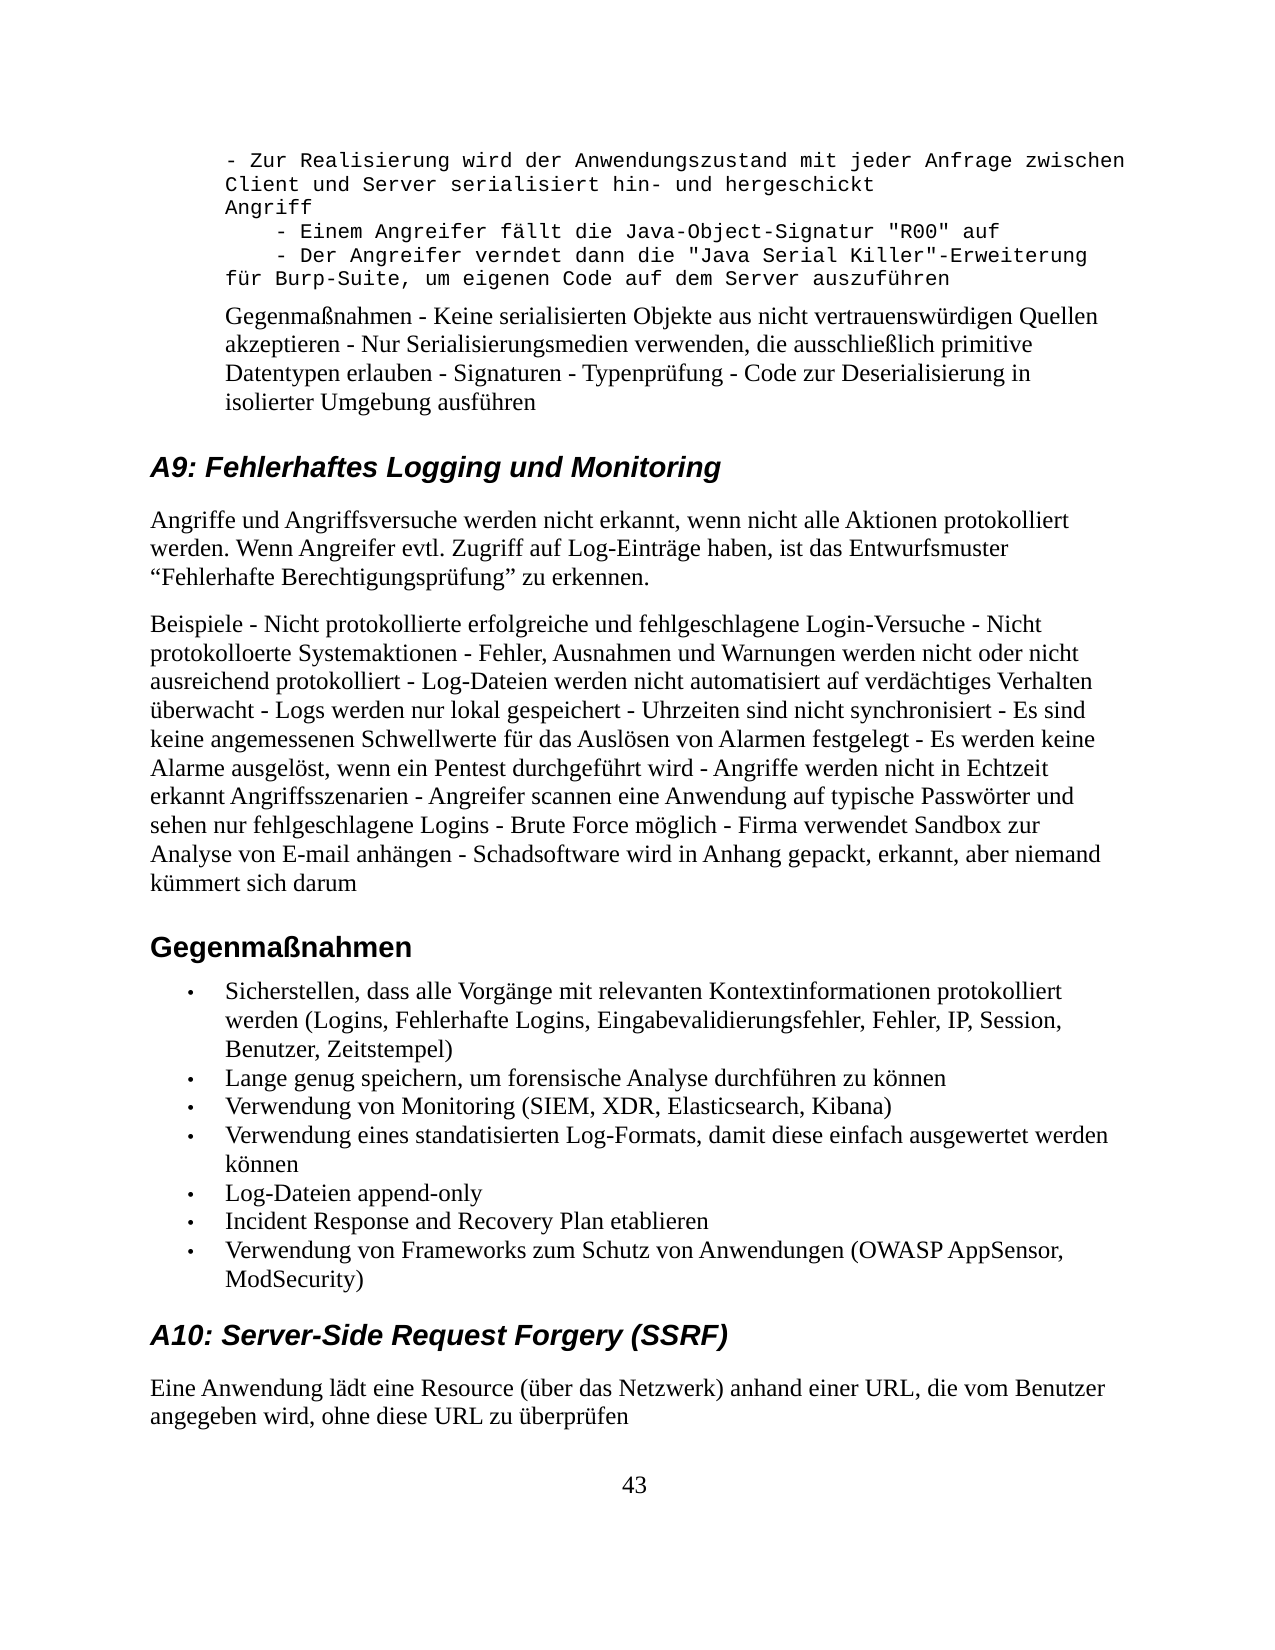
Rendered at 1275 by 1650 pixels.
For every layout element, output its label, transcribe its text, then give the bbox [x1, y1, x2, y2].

list Angriff [187, 197, 1125, 221]
subtitle Gegenmaßnahmen [150, 930, 1125, 964]
list - Einem Angreifer fällt die Java-Object-Signatur "R00" auf [187, 221, 1125, 244]
text Beispiele - Nicht protokollierte erfolgreiche und fehlgeschlagene Login-Versuche - Nicht protokolloerte Systemaktionen - Fehler, Ausnahmen und Warnungen werden nicht oder nicht ausreichend protokolliert - Log-Dateien werden nicht automatisiert auf verdächtiges Verhalten überwacht - Logs werden nur lokal gespeichert - Uhrzeiten sind nicht synchronisiert - Es sind keine angemessenen Schwellwerte für das Auslösen von Alarmen festgelegt - Es werden keine Alarme ausgelöst, wenn ein Pentest durchgeführt wird - Angriffe werden nicht in Echtzeit erkannt Angriffsszenarien - Angreifer scannen eine Anwendung auf typische Passwörter und sehen nur fehlgeschlagene Logins - Brute Force möglich - Firma verwendet Sandbox zur Analyse von E-mail anhängen - Schadsoftware wird in Anhang gepackt, erkannt, aber niemand kümmert sich darum [150, 609, 1125, 896]
list - Der Angreifer verndet dann die "Java Serial Killer"-Erweiterung für Burp-Suite, um eigenen Code auf dem Server auszuführen [187, 244, 1125, 292]
list Incident Response and Recovery Plan etablieren [187, 1206, 1125, 1235]
list Gegenmaßnahmen - Keine serialisierten Objekte aus nicht vertrauenswürdigen Quellen akzeptieren - Nur Serialisierungsmedien verwenden, die ausschließlich primitive Datentypen erlauben - Signaturen - Typenprüfung - Code zur Deserialisierung in isolierter Umgebung ausführen [187, 301, 1125, 416]
list - Zur Realisierung wird der Anwendungszustand mit jeder Anfrage zwischen Client und Server serialisiert hin- und hergeschickt [187, 150, 1125, 197]
list Sicherstellen, dass alle Vorgänge mit relevanten Kontextinformationen protokolliert werden (Logins, Fehlerhafte Logins, Eingabevalidierungsfehler, Fehler, IP, Session, Benutzer, Zeitstempel) [187, 976, 1125, 1063]
list Log-Dateien append-only [187, 1178, 1125, 1206]
subtitle A9: Fehlerhaftes Logging und Monitoring [150, 450, 1125, 483]
text Eine Anwendung lädt eine Resource (über das Netzwerk) anhand einer URL, die vom Benutzer angegeben wird, ohne diese URL zu überprüfen [150, 1373, 1125, 1430]
text Angriffe und Angriffsversuche werden nicht erkannt, wenn nicht alle Aktionen protokolliert werden. Wenn Angreifer evtl. Zugriff auf Log-Einträge haben, ist das Entwurfsmuster “Fehlerhafte Berechtigungsprüfung” zu erkennen. [150, 505, 1125, 591]
list Verwendung von Frameworks zum Schutz von Anwendungen (OWASP AppSensor, ModSecurity) [187, 1235, 1125, 1293]
list Verwendung von Monitoring (SIEM, XDR, Elasticsearch, Kibana) [187, 1091, 1125, 1120]
list Verwendung eines standatisierten Log-Formats, damit diese einfach ausgewertet werden können [187, 1120, 1125, 1178]
subtitle A10: Server-Side Request Forgery (SSRF) [150, 1318, 1125, 1351]
list Lange genug speichern, um forensische Analyse durchführen zu können [187, 1063, 1125, 1091]
